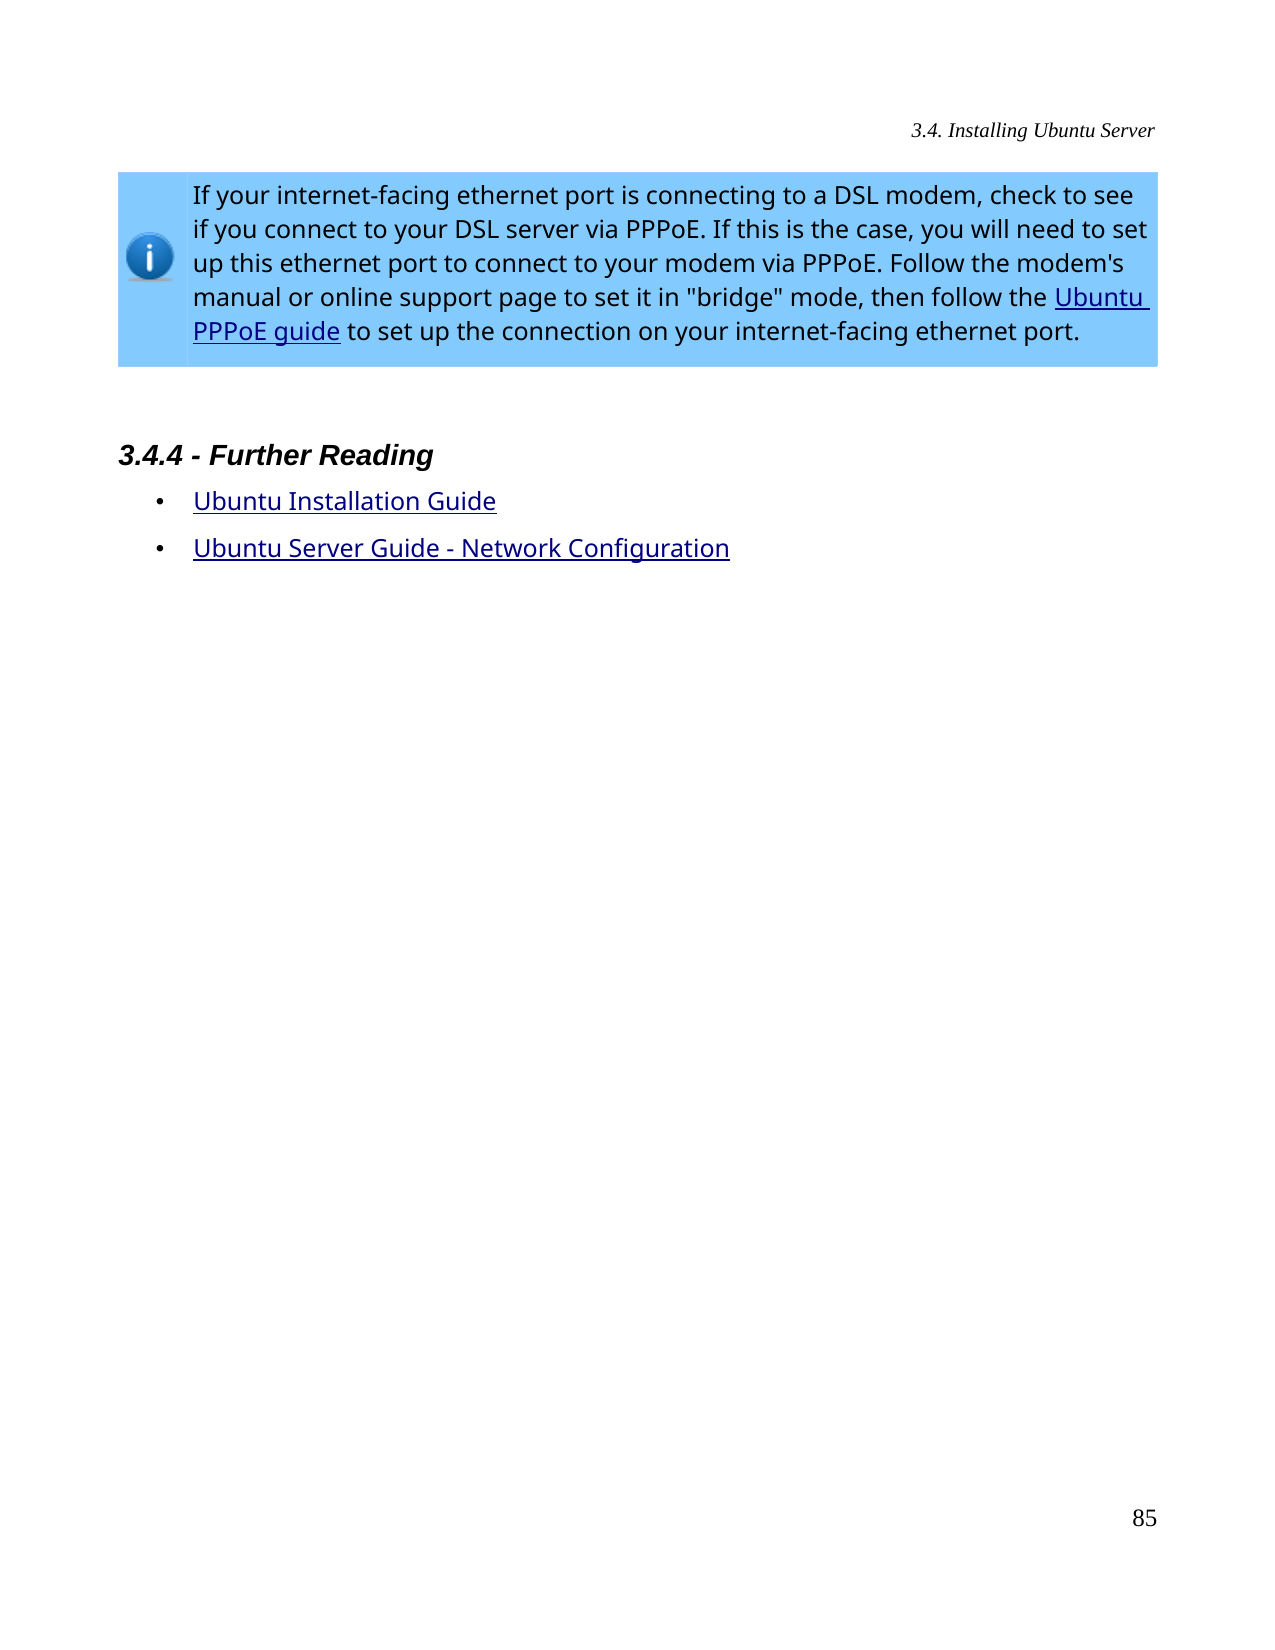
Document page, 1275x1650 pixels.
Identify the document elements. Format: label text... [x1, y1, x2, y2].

list Ubuntu Server Guide - Network Configuration [156, 530, 1157, 564]
list Ubuntu Installation Guide [156, 484, 1157, 518]
picture [126, 232, 176, 283]
table_header [119, 173, 187, 366]
subtitle 3.4.4 - Further Reading [118, 438, 1157, 471]
table_header If your internet-facing ethernet port is connecting to a DSL modem, check to see if you connect to your DSL server via PPPoE. If this is the case, you will need to set up this ethernet port to connect to your modem via PPPoE. Follow the modem's manual or online support page to set it in "bridge" mode, then follow the Ubuntu PPPoE guide to set up the connection on your internet-facing ethernet port. [188, 173, 1157, 366]
